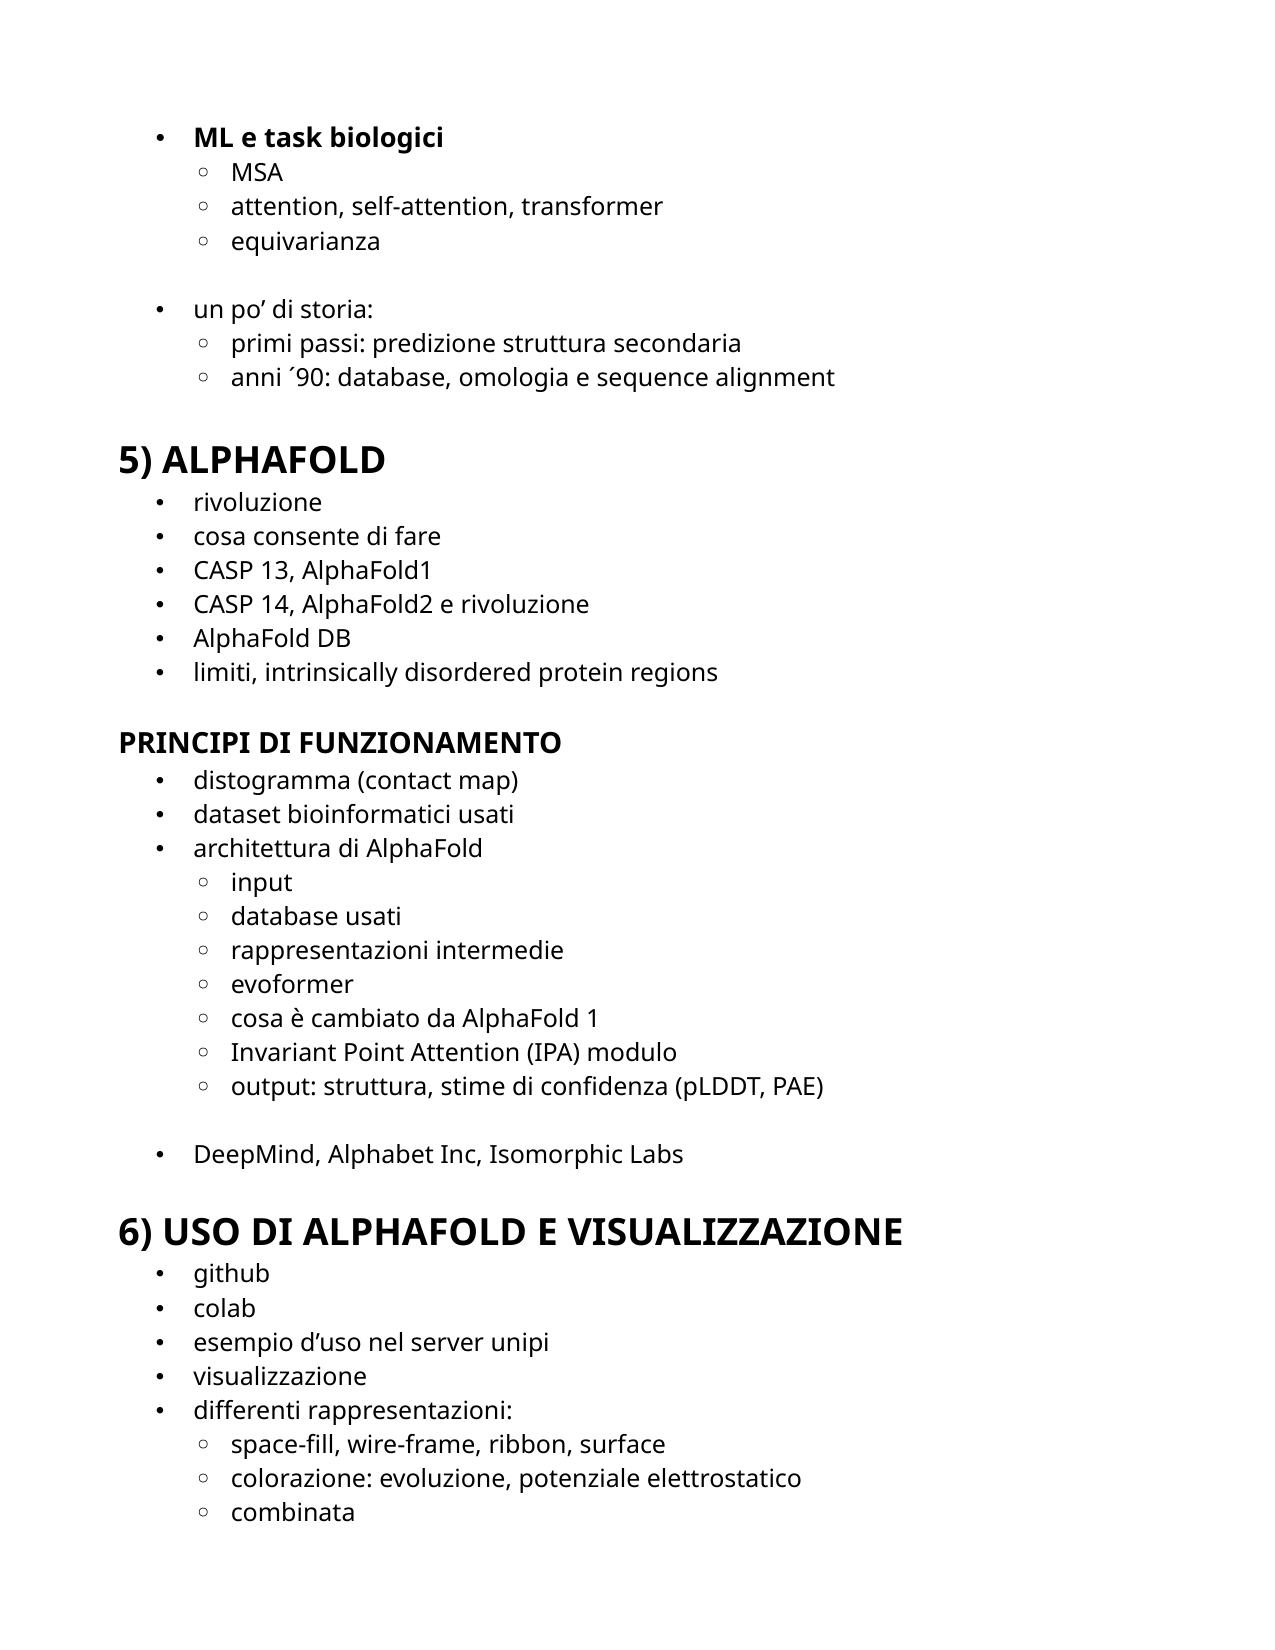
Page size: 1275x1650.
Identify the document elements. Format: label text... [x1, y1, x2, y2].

list cosa consente di fare [156, 518, 1157, 552]
list AlphaFold DB [156, 620, 1157, 654]
list colab [156, 1290, 1157, 1324]
list space-fill, wire-frame, ribbon, surface [193, 1426, 1157, 1461]
list visualizzazione [156, 1358, 1157, 1392]
list distogramma (contact map) [156, 762, 1157, 796]
list DeepMind, Alphabet Inc, Isomorphic Labs [156, 1137, 1157, 1171]
list colorazione: evoluzione, potenziale elettrostatico [193, 1461, 1157, 1494]
list attention, self-attention, transformer [193, 189, 1157, 223]
list Invariant Point Attention (IPA) modulo [193, 1035, 1157, 1069]
list rappresentazioni intermedie [193, 933, 1157, 967]
list primi passi: predizione struttura secondaria [193, 325, 1157, 359]
text PRINCIPI DI FUNZIONAMENTO [118, 723, 1157, 762]
list anni ´90: database, omologia e sequence alignment [193, 359, 1157, 393]
list output: struttura, stime di confidenza (pLDDT, PAE) [193, 1069, 1157, 1103]
list equivarianza [193, 223, 1157, 257]
text 5) ALPHAFOLD [118, 433, 1157, 484]
list CASP 13, AlphaFold1 [156, 552, 1157, 586]
list database usati [193, 898, 1157, 933]
list dataset bioinformatici usati [156, 796, 1157, 830]
list un po’ di storia: [156, 291, 1157, 325]
list MSA [193, 155, 1157, 189]
list ML e task biologici [156, 118, 1157, 155]
text 6) USO DI ALPHAFOLD E VISUALIZZAZIONE [118, 1205, 1157, 1256]
list esempio d’uso nel server unipi [156, 1324, 1157, 1358]
list rivoluzione [156, 484, 1157, 518]
list limiti, intrinsically disordered protein regions [156, 654, 1157, 688]
list architettura di AlphaFold [156, 830, 1157, 864]
list evoformer [193, 967, 1157, 1001]
list input [193, 864, 1157, 898]
list differenti rappresentazioni: [156, 1392, 1157, 1426]
list CASP 14, AlphaFold2 e rivoluzione [156, 586, 1157, 620]
list combinata [193, 1494, 1157, 1529]
list github [156, 1256, 1157, 1290]
list cosa è cambiato da AlphaFold 1 [193, 1001, 1157, 1035]
